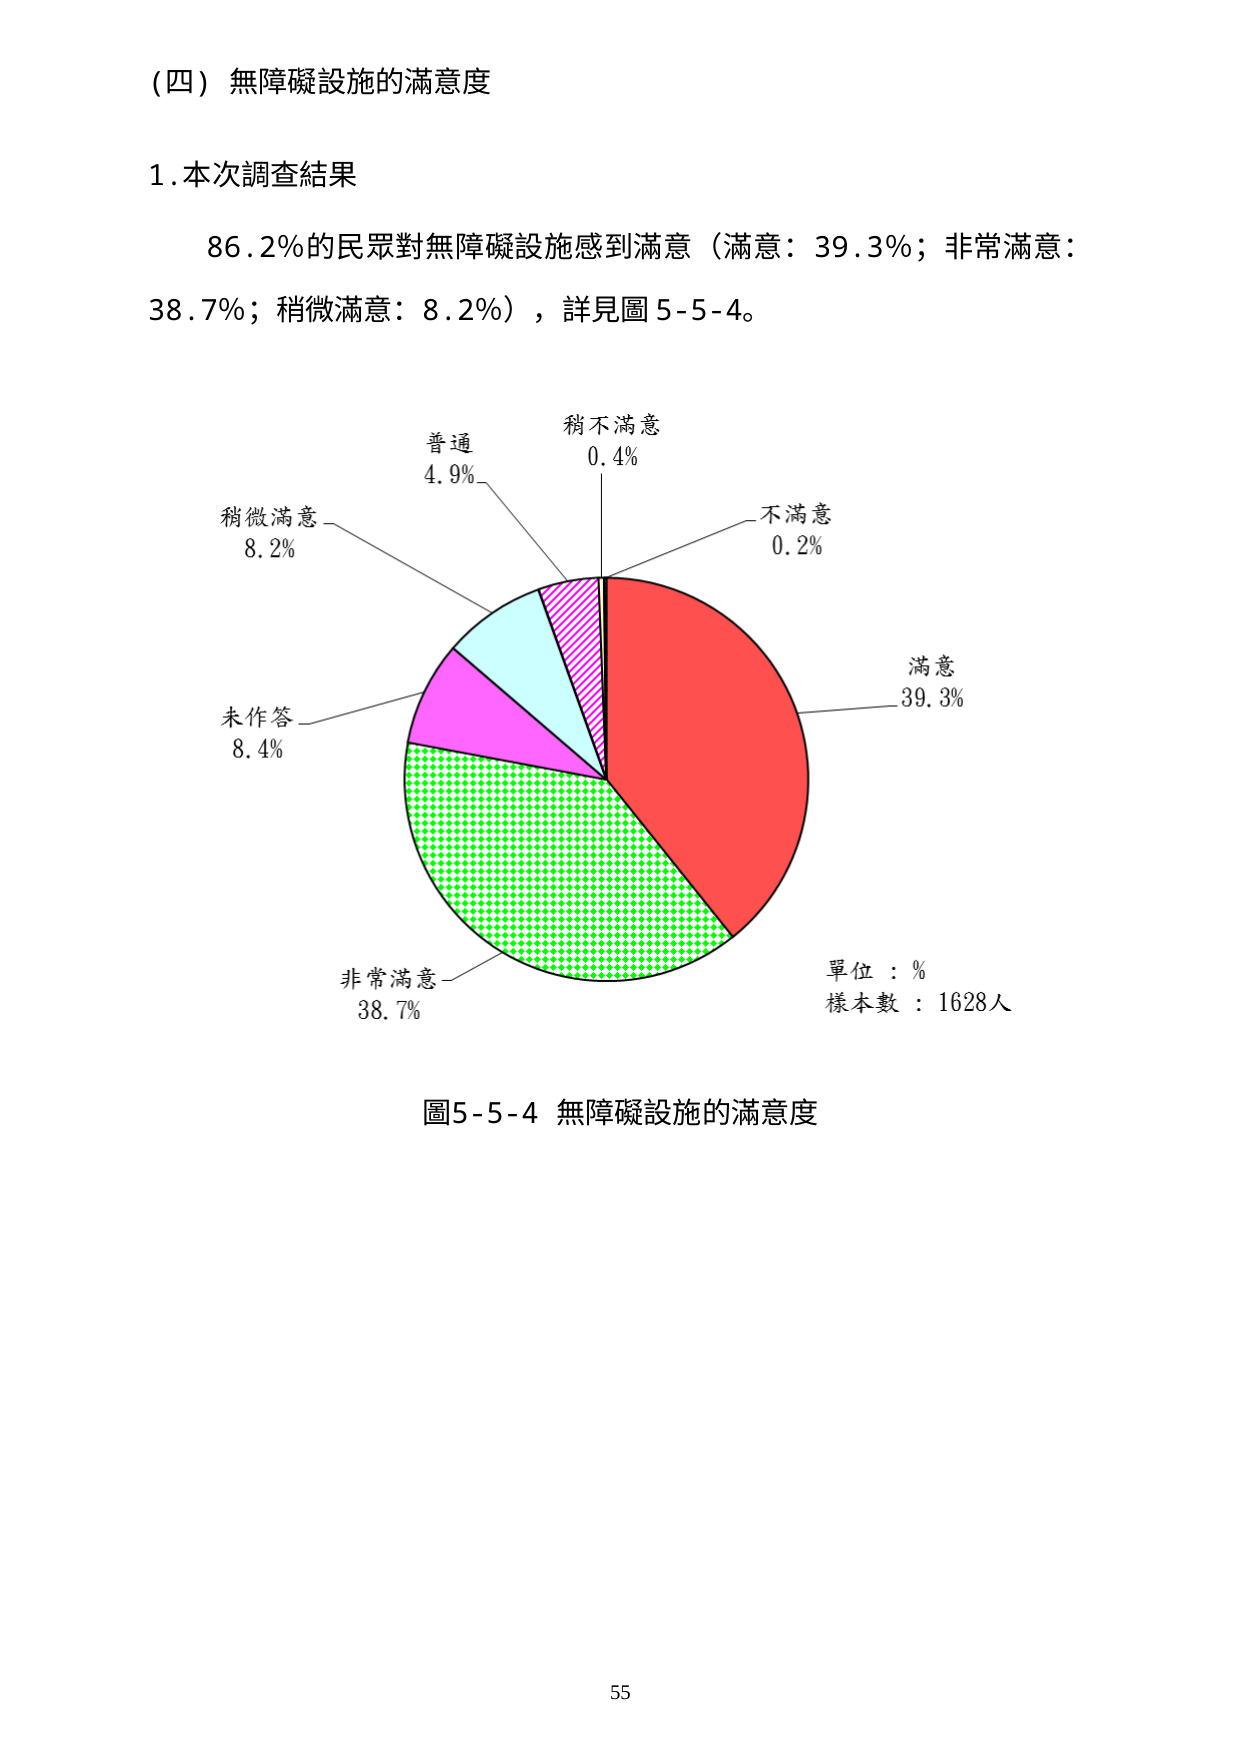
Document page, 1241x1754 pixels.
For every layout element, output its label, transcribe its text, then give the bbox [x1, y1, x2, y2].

text 1.本次調查結果 [148, 152, 1092, 194]
text 86.2％的民眾對無障礙設施感到滿意（滿意：39.3％；非常滿意：38.7％；稍微滿意：8.2％），詳見圖5-5-4。 [148, 223, 1092, 329]
text 圖5-5-4 無障礙設施的滿意度 [148, 1090, 1092, 1132]
text (四) 無障礙設施的滿意度 [148, 59, 1092, 101]
picture [213, 379, 1027, 1030]
